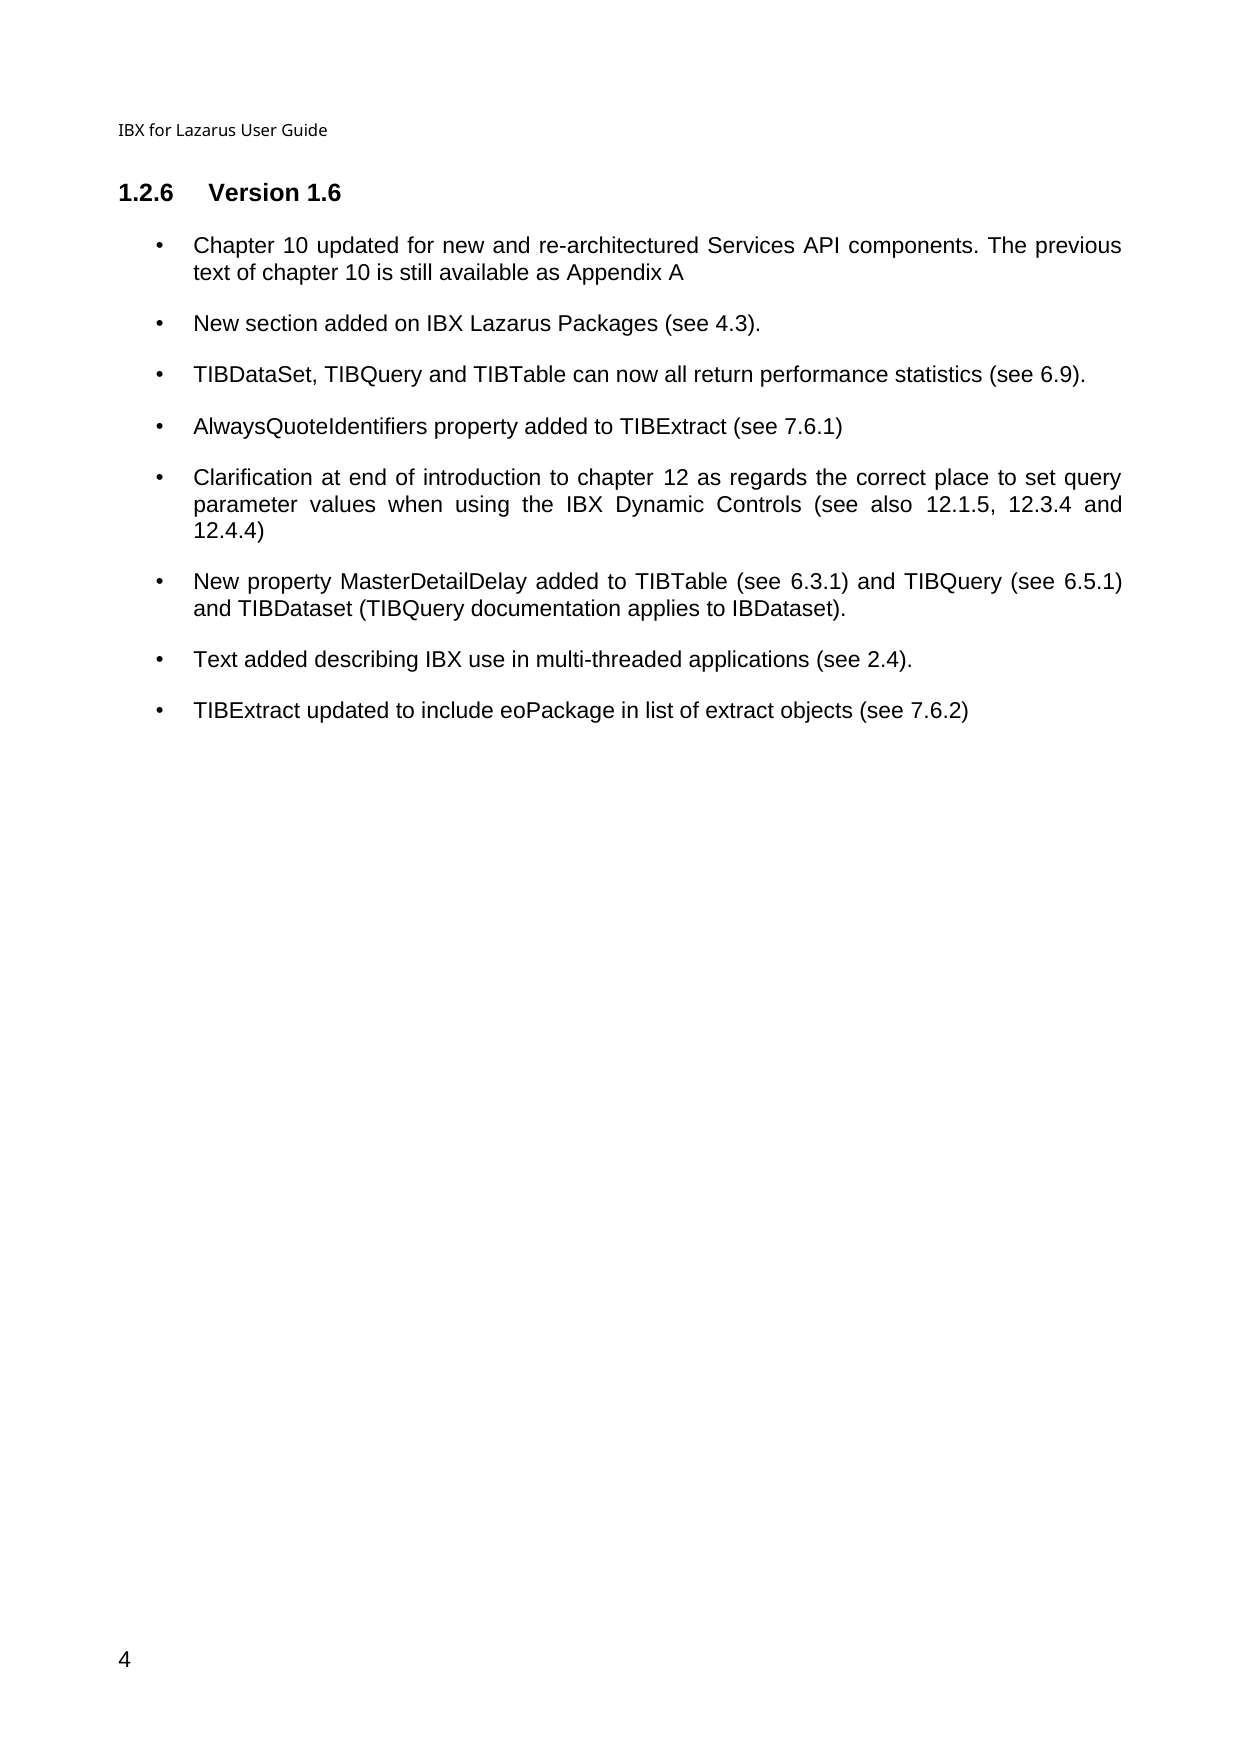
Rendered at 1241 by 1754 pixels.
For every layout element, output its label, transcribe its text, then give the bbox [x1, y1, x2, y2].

list TIBExtract updated to include eoPackage in list of extract objects (see 7.6.2) [156, 697, 1122, 724]
list New section added on IBX Lazarus Packages (see 4.3). [156, 310, 1122, 336]
list TIBDataSet, TIBQuery and TIBTable can now all return performance statistics (see 6.9). [156, 361, 1122, 388]
list AlwaysQuoteIdentifiers property added to TIBExtract (see 7.6.1) [156, 413, 1122, 439]
list Text added describing IBX use in multi-threaded applications (see 2.4). [156, 646, 1122, 672]
list New property MasterDetailDelay added to TIBTable (see 6.3.1) and TIBQuery (see 6.5.1) and TIBDataset (TIBQuery documentation applies to IBDataset). [156, 568, 1122, 621]
subtitle Version 1.6 [118, 178, 1122, 207]
list Chapter 10 updated for new and re-architectured Services API components. The previous text of chapter 10 is still available as Appendix A. [156, 232, 1122, 285]
list Clarification at end of introduction to chapter 12 as regards the correct place to set query parameter values when using the IBX Dynamic Controls (see also 12.1.5, 12.3.4 and 12.4.4) [156, 464, 1122, 543]
